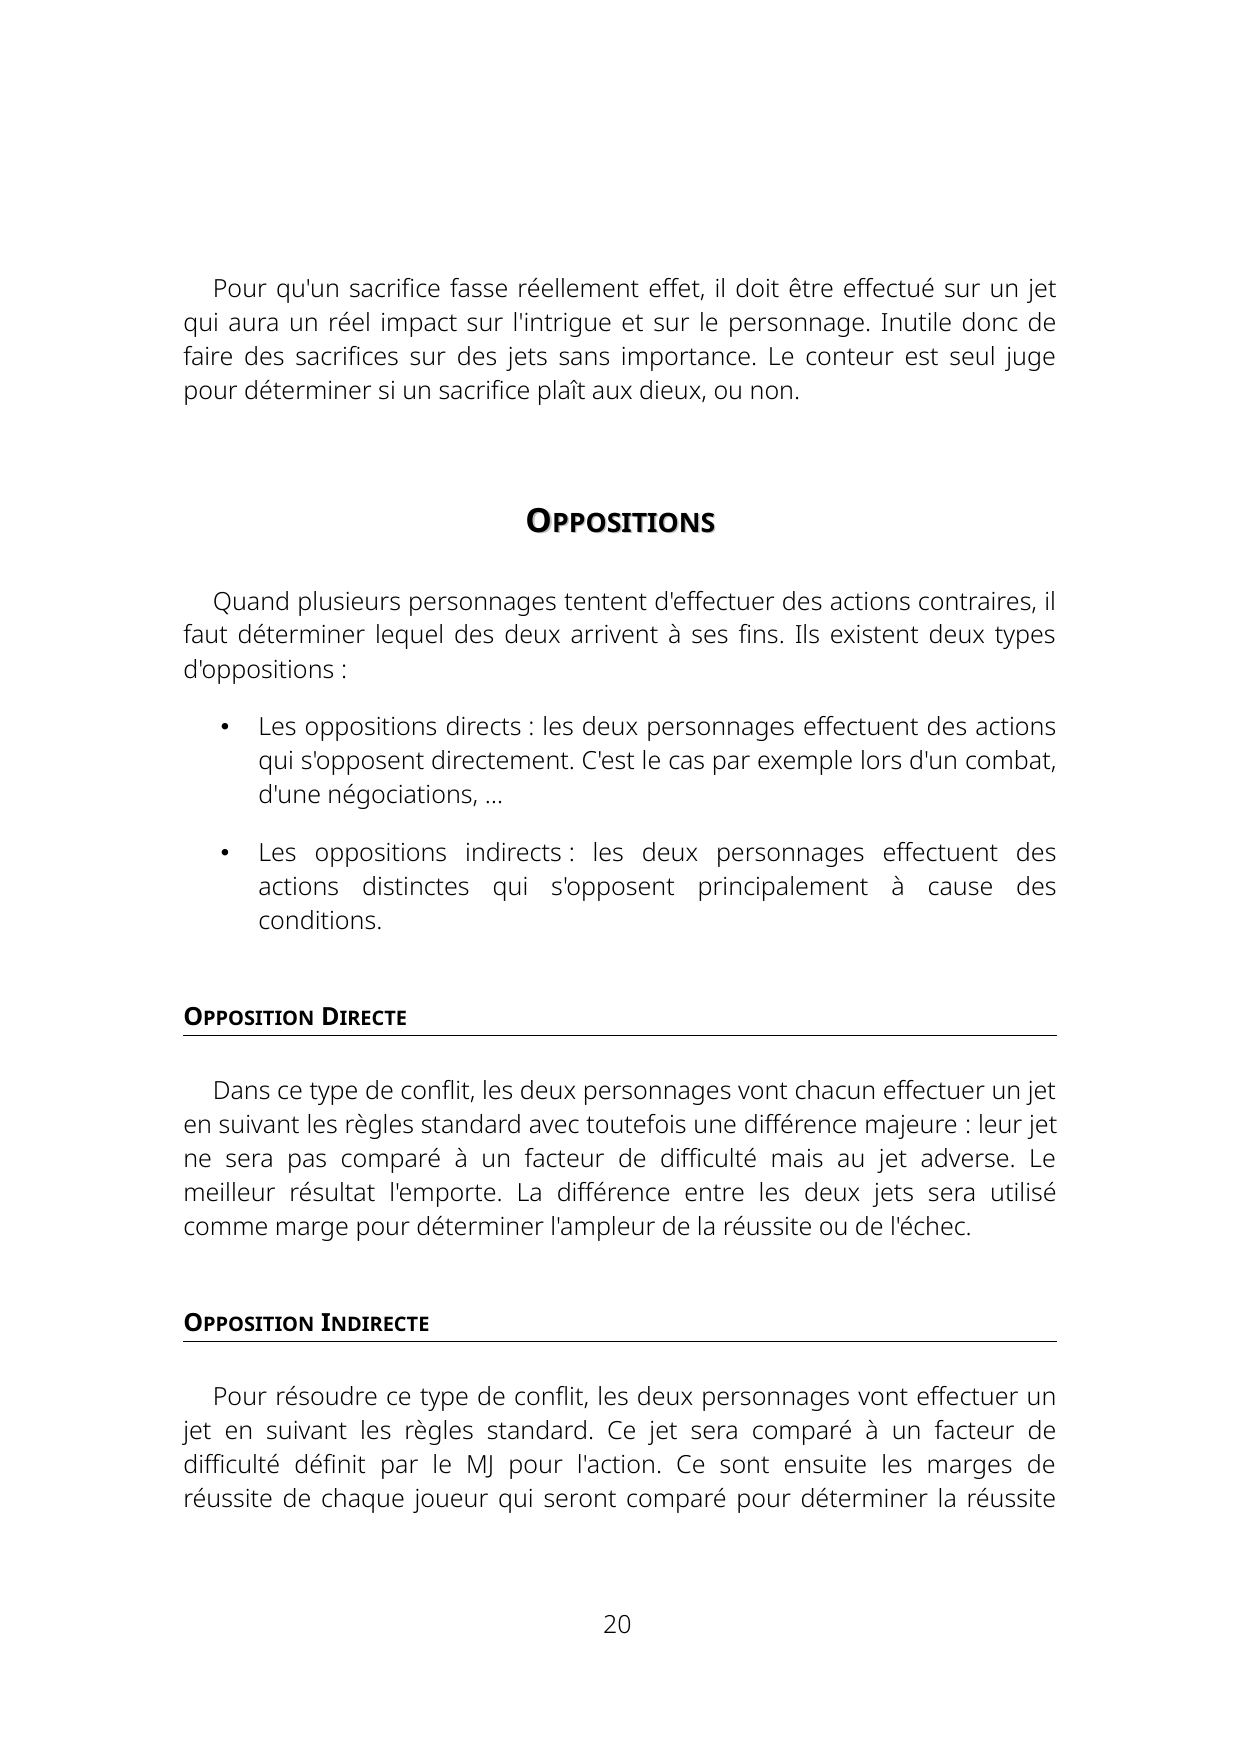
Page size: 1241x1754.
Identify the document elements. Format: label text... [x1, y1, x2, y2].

text Pour résoudre ce type de conflit, les deux personnages vont effectuer un jet en suivant les règles standard. Ce jet sera comparé à un facteur de difficulté définit par le MJ pour l'action. Ce sont ensuite les marges de réussite de chaque joueur qui seront comparé pour déterminer la réussite [183, 1378, 1057, 1515]
subtitle Oppositions [183, 496, 1057, 542]
subtitle Opposition Indirecte [183, 1304, 1057, 1341]
text Pour qu'un sacrifice fasse réellement effet, il doit être effectué sur un jet qui aura un réel impact sur l'intrigue et sur le personnage. Inutile donc de faire des sacrifices sur des jets sans importance. Le conteur est seul juge pour déterminer si un sacrifice plaît aux dieux, ou non. [183, 270, 1057, 406]
text Dans ce type de conflit, les deux personnages vont chacun effectuer un jet en suivant les règles standard avec toutefois une différence majeure : leur jet ne sera pas comparé à un facteur de difficulté mais au jet adverse. Le meilleur résultat l'emporte. La différence entre les deux jets sera utilisé comme marge pour déterminer l'ampleur de la réussite ou de l'échec. [183, 1072, 1057, 1243]
text Quand plusieurs personnages tentent d'effectuer des actions contraires, il faut déterminer lequel des deux arrivent à ses fins. Ils existent deux types d'oppositions : [183, 583, 1057, 685]
subtitle Opposition Directe [183, 998, 1057, 1035]
list Les oppositions directs : les deux personnages effectuent des actions qui s'opposent directement. C'est le cas par exemple lors d'un combat, d'une négociations, … [221, 709, 1057, 811]
list Les oppositions indirects : les deux personnages effectuent des actions distinctes qui s'opposent principalement à cause des conditions. [221, 834, 1057, 937]
